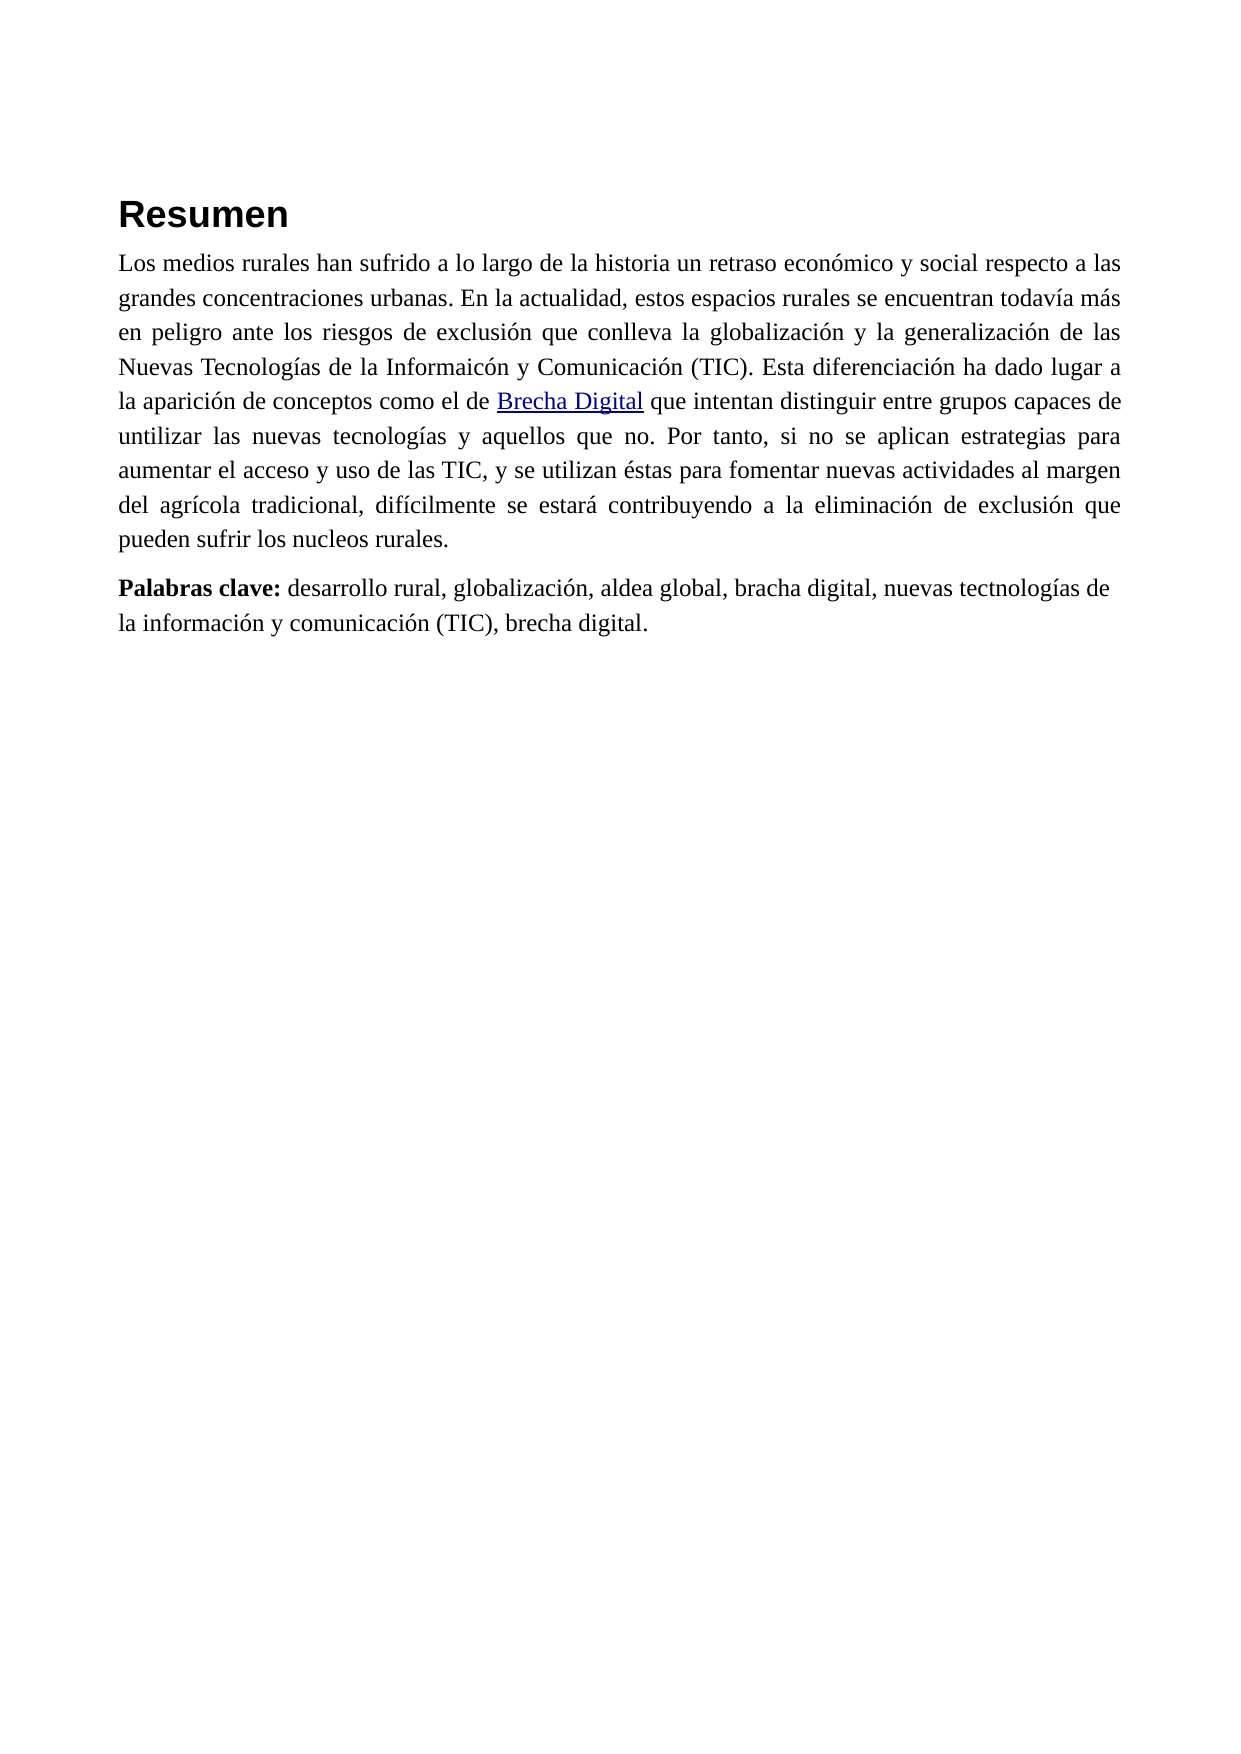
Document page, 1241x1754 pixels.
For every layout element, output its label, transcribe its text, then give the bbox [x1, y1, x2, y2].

text Palabras clave: desarrollo rural, globalización, aldea global, bracha digital, nuevas tectnologías de la información y comunicación (TIC), brecha digital. [118, 573, 1122, 636]
text Los medios rurales han sufrido a lo largo de la historia un retraso económico y social respecto a las grandes concentraciones urbanas. En la actualidad, estos espacios rurales se encuentran todavía más en peligro ante los riesgos de exclusión que conlleva la globalización y la generalización de las Nuevas Tecnologías de la Informaicón y Comunicación (TIC). Esta diferenciación ha dado lugar a la aparición de conceptos como el de Brecha Digital que intentan distinguir entre grupos capaces de untilizar las nuevas tecnologías y aquellos que no. Por tanto, si no se aplican estrategias para aumentar el acceso y uso de las TIC, y se utilizan éstas para fomentar nuevas actividades al margen del agrícola tradicional, difícilmente se estará contribuyendo a la eliminación de exclusión que pueden sufrir los nucleos rurales. [118, 248, 1122, 553]
subtitle Resumen [118, 192, 1122, 236]
